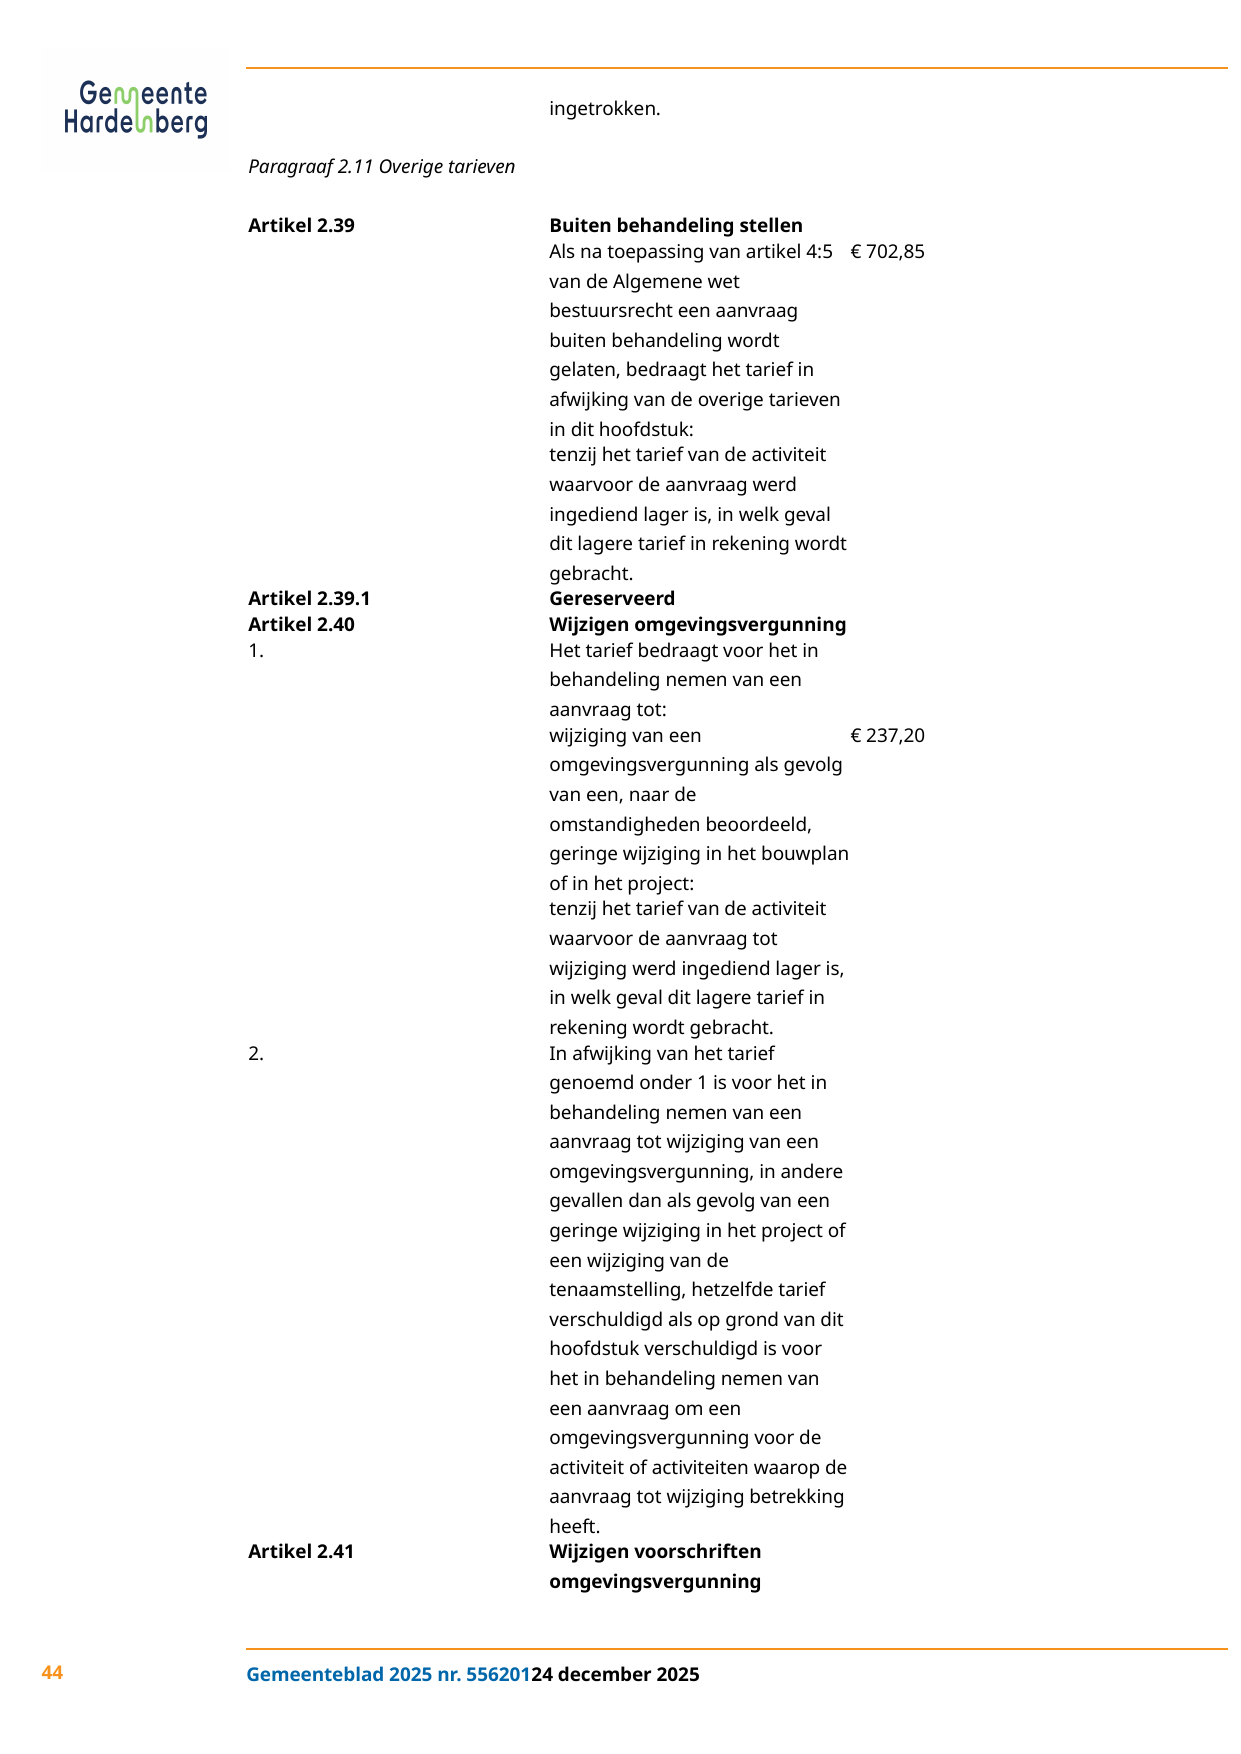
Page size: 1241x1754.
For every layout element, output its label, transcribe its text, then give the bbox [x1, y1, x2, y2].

table_cell € 237,20 [850, 722, 1152, 896]
table_header [850, 213, 1152, 238]
table_cell 1. [248, 637, 549, 722]
table_cell Wijzigen voorschriften omgevingsvergunning [549, 1539, 850, 1594]
table_cell tenzij het tarief van de activiteit waarvoor de aanvraag werd ingediend lager is, in welk geval dit lagere tarief in rekening wordt gebracht. [549, 442, 850, 586]
table_cell Artikel 2.41 [248, 1539, 549, 1594]
table_cell [850, 95, 1152, 121]
table_cell [850, 611, 1152, 637]
table_cell [850, 1539, 1152, 1594]
table_cell [850, 442, 1152, 586]
table_cell Artikel 2.40 [248, 611, 549, 637]
table_header Artikel 2.39 [248, 213, 549, 238]
table_cell [248, 95, 549, 121]
table_cell [248, 896, 549, 1040]
table_cell [850, 1040, 1152, 1539]
table_cell [248, 238, 549, 442]
table_cell 2. [248, 1040, 549, 1539]
table_cell In afwijking van het tarief genoemd onder 1 is voor het in behandeling nemen van een aanvraag tot wijziging van een omgevingsvergunning, in andere gevallen dan als gevolg van een geringe wijziging in het project of een wijziging van de tenaamstelling, hetzelfde tarief verschuldigd als op grond van dit hoofdstuk verschuldigd is voor het in behandeling nemen van een aanvraag om een omgevingsvergunning voor de activiteit of activiteiten waarop de aanvraag tot wijziging betrekking heeft. [549, 1040, 850, 1539]
table_cell Het tarief bedraagt voor het in behandeling nemen van een aanvraag tot: [549, 637, 850, 722]
table_cell [248, 442, 549, 586]
table_cell ingetrokken. [549, 95, 850, 121]
table_cell [850, 637, 1152, 722]
table_cell Gereserveerd [549, 586, 850, 611]
table_cell Artikel 2.39.1 [248, 586, 549, 611]
table_cell € 702,85 [850, 238, 1152, 442]
table_cell Als na toepassing van artikel 4:5 van de Algemene wet bestuursrecht een aanvraag buiten behandeling wordt gelaten, bedraagt het tarief in afwijking van de overige tarieven in dit hoofdstuk: [549, 238, 850, 442]
table_cell wijziging van een omgevingsvergunning als gevolg van een, naar de omstandigheden beoordeeld, geringe wijziging in het bouwplan of in het project: [549, 722, 850, 896]
table_cell [850, 586, 1152, 611]
picture [41, 47, 231, 172]
table_header Buiten behandeling stellen [549, 213, 850, 238]
table_cell Wijzigen omgevingsvergunning [549, 611, 850, 637]
text Paragraaf 2.11 Overige tarieven [248, 153, 1152, 179]
table_cell [248, 722, 549, 896]
table_cell tenzij het tarief van de activiteit waarvoor de aanvraag tot wijziging werd ingediend lager is, in welk geval dit lagere tarief in rekening wordt gebracht. [549, 896, 850, 1040]
table_cell [850, 896, 1152, 1040]
